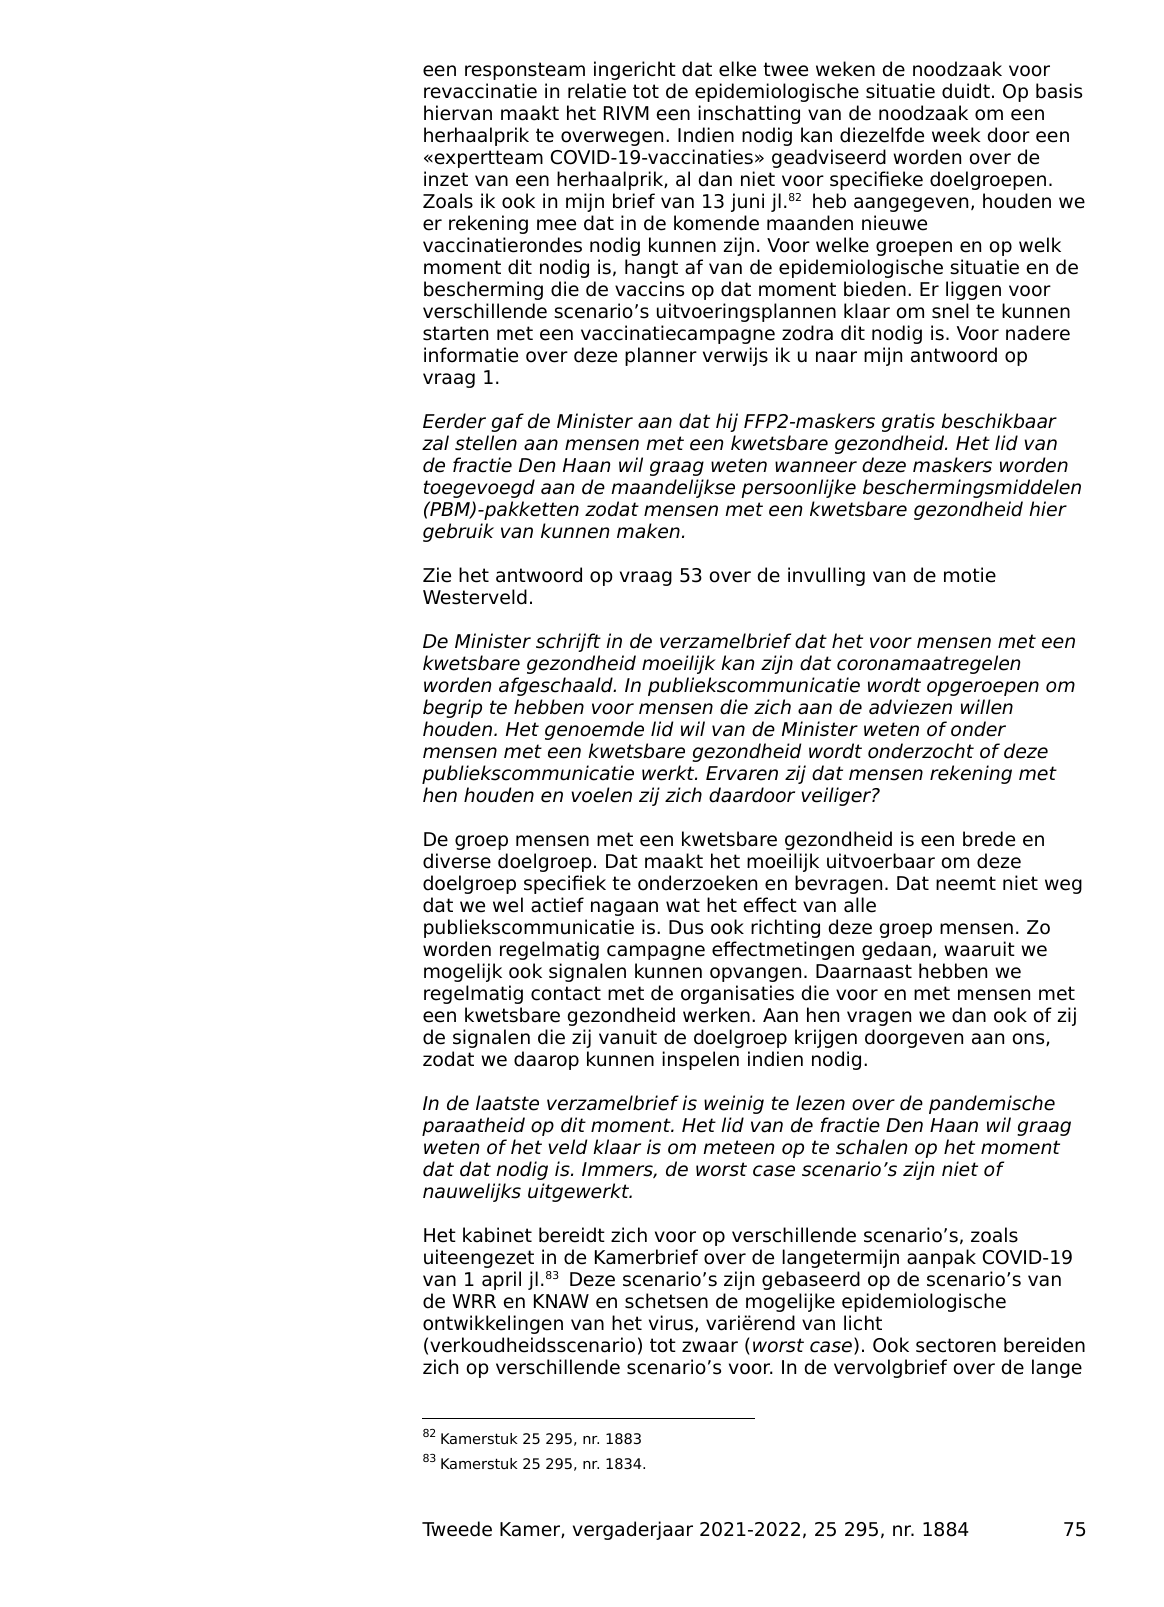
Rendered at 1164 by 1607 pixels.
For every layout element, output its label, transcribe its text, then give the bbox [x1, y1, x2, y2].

text Kamerstuk 25 295, nr. 1883 [422, 1427, 1087, 1449]
text In de laatste verzamelbrief is weinig te lezen over de pandemische paraatheid op dit moment. Het lid van de fractie Den Haan wil graag weten of het veld klaar is om meteen op te schalen op het moment dat dat nodig is. Immers, de worst case scenario’s zijn niet of nauwelijks uitgewerkt. [422, 1093, 1087, 1203]
text Zie het antwoord op vraag 53 over de invulling van de motie Westerveld. [422, 565, 1087, 609]
text Eerder gaf de Minister aan dat hij FFP2-maskers gratis beschikbaar zal stellen aan mensen met een kwetsbare gezondheid. Het lid van de fractie Den Haan wil graag weten wanneer deze maskers worden toegevoegd aan de maandelijkse persoonlijke beschermingsmiddelen (PBM)-pakketten zodat mensen met een kwetsbare gezondheid hier gebruik van kunnen maken. [422, 411, 1087, 543]
text een responsteam ingericht dat elke twee weken de noodzaak voor revaccinatie in relatie tot de epidemiologische situatie duidt. Op basis hiervan maakt het RIVM een inschatting van de noodzaak om een herhaalprik te overwegen. Indien nodig kan diezelfde week door een «expertteam COVID-19-vaccinaties» geadviseerd worden over de inzet van een herhaalprik, al dan niet voor specifieke doelgroepen. Zoals ik ook in mijn brief van 13 juni jl. heb aangegeven, houden we er rekening mee dat in de komende maanden nieuwe vaccinatierondes nodig kunnen zijn. Voor welke groepen en op welk moment dit nodig is, hangt af van de epidemiologische situatie en de bescherming die de vaccins op dat moment bieden. Er liggen voor verschillende scenario’s uitvoeringsplannen klaar om snel te kunnen starten met een vaccinatiecampagne zodra dit nodig is. Voor nadere informatie over deze planner verwijs ik u naar mijn antwoord op vraag 1. [422, 59, 1087, 389]
text De Minister schrijft in de verzamelbrief dat het voor mensen met een kwetsbare gezondheid moeilijk kan zijn dat coronamaatregelen worden afgeschaald. In publiekscommunicatie wordt opgeroepen om begrip te hebben voor mensen die zich aan de adviezen willen houden. Het genoemde lid wil van de Minister weten of onder mensen met een kwetsbare gezondheid wordt onderzocht of deze publiekscommunicatie werkt. Ervaren zij dat mensen rekening met hen houden en voelen zij zich daardoor veiliger? [422, 631, 1087, 807]
text De groep mensen met een kwetsbare gezondheid is een brede en diverse doelgroep. Dat maakt het moeilijk uitvoerbaar om deze doelgroep specifiek te onderzoeken en bevragen. Dat neemt niet weg dat we wel actief nagaan wat het effect van alle publiekscommunicatie is. Dus ook richting deze groep mensen. Zo worden regelmatig campagne effectmetingen gedaan, waaruit we mogelijk ook signalen kunnen opvangen. Daarnaast hebben we regelmatig contact met de organisaties die voor en met mensen met een kwetsbare gezondheid werken. Aan hen vragen we dan ook of zij de signalen die zij vanuit de doelgroep krijgen doorgeven aan ons, zodat we daarop kunnen inspelen indien nodig. [422, 829, 1087, 1071]
text Kamerstuk 25 295, nr. 1834. [422, 1452, 1087, 1474]
text Het kabinet bereidt zich voor op verschillende scenario’s, zoals uiteengezet in de Kamerbrief over de langetermijn aanpak COVID-19 van 1 april jl. Deze scenario’s zijn gebaseerd op de scenario’s van de WRR en KNAW en schetsen de mogelijke epidemiologische ontwikkelingen van het virus, variërend van licht (verkoudheidsscenario) tot zwaar (worst case). Ook sectoren bereiden zich op verschillende scenario’s voor. In de vervolgbrief over de lange [422, 1225, 1087, 1379]
